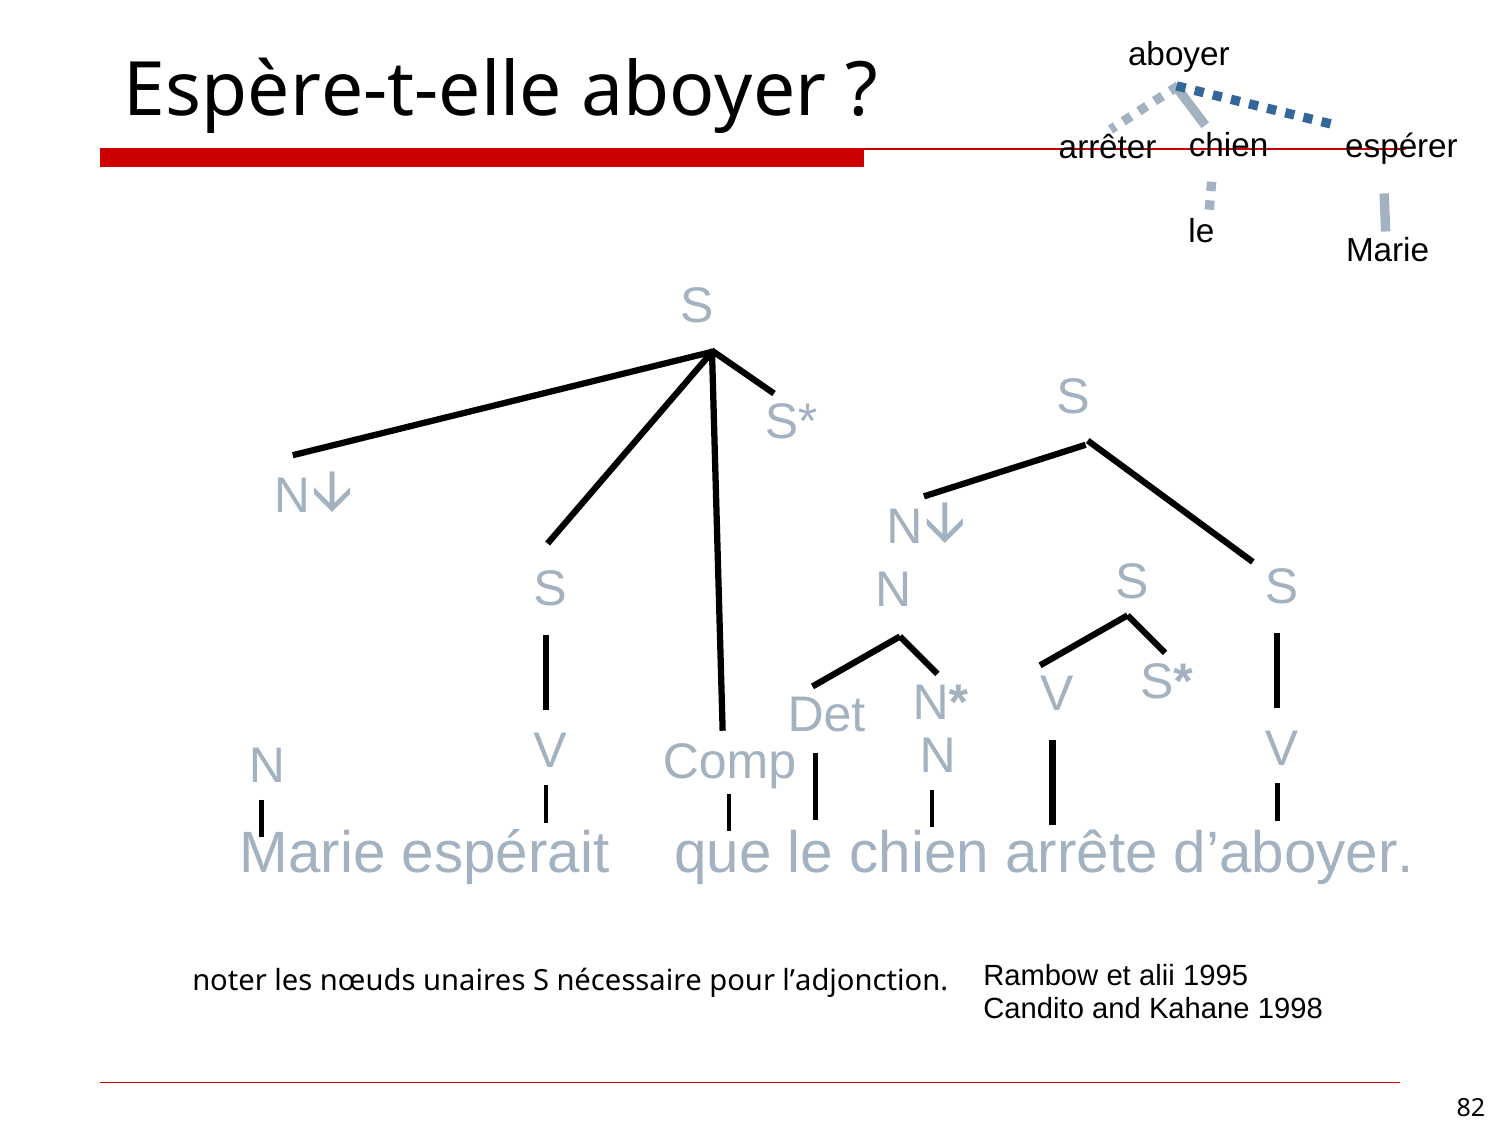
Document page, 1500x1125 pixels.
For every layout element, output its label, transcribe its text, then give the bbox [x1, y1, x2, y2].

text_box Rambow et alii 1995 Candito and Kahane 1998 [968, 951, 1362, 1033]
text_box S [1056, 367, 1145, 424]
text_box le [1188, 212, 1287, 265]
text_box Marie [1346, 231, 1475, 284]
text_box Comp [663, 732, 811, 789]
text_box S [680, 277, 768, 334]
text_box arrêter [1058, 145, 1185, 181]
text_box V [1040, 665, 1128, 722]
text_box V [533, 722, 621, 779]
text_box N [919, 727, 1008, 784]
text_box S* [1140, 652, 1228, 709]
text_box Marie espérait que le chien arrête d’aboyer. [225, 812, 1500, 905]
text_box N [248, 737, 337, 794]
text_box espérer [1345, 127, 1467, 186]
text_box Espère-t-elle aboyer ? [109, 25, 1385, 145]
text_box V [1264, 720, 1353, 777]
text_box Det [787, 686, 876, 743]
text_box N [874, 561, 963, 618]
text_box noter les nœuds unaires S nécessaire pour l’adjonction. [177, 951, 1412, 1070]
text_box S [1115, 552, 1203, 609]
text_box S* [764, 393, 853, 450]
text_box S [1264, 558, 1353, 614]
text_box N [273, 467, 362, 524]
text_box chien [1188, 145, 1288, 179]
text_box N* [912, 673, 1000, 730]
text_box N [886, 498, 974, 555]
text_box S [533, 560, 621, 616]
